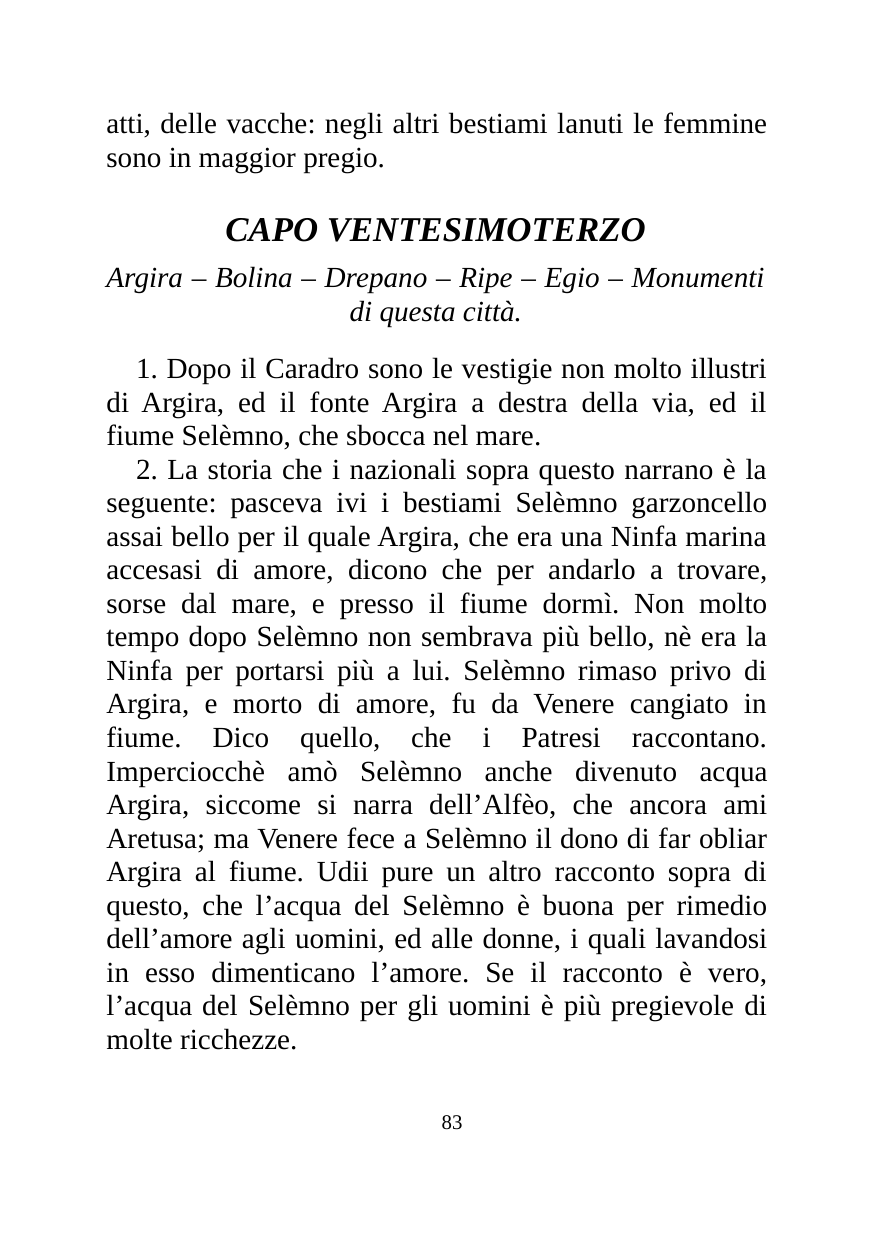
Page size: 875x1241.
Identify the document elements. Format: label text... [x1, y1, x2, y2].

text Argira – Bolina – Drepano – Ripe – Egio – Monumenti di questa città. [106, 261, 768, 328]
subtitle CAPO VENTESIMOTERZO [106, 209, 768, 249]
text atti, delle vacche: negli altri bestiami lanuti le femmine sono in maggior pregio. [106, 106, 768, 173]
text 2. La storia che i nazionali sopra questo narrano è la seguente: pasceva ivi i bestiami Selèmno garzoncello assai bello per il quale Argira, che era una Ninfa marina accesasi di amore, dicono che per andarlo a trovare, sorse dal mare, e presso il fiume dormì. Non molto tempo dopo Selèmno non sembrava più bello, nè era la Ninfa per portarsi più a lui. Selèmno rimaso privo di Argira, e morto di amore, fu da Venere cangiato in fiume. Dico quello, che i Patresi raccontano. Imperciocchè amò Selèmno anche divenuto acqua Argira, siccome si narra dell’Alfèo, che ancora ami Aretusa; ma Venere fece a Selèmno il dono di far obliar Argira al fiume. Udii pure un altro racconto sopra di questo, che l’acqua del Selèmno è buona per rimedio dell’amore agli uomini, ed alle donne, i quali lavandosi in esso dimenticano l’amore. Se il racconto è vero, l’acqua del Selèmno per gli uomini è più pregievole di molte ricchezze. [106, 452, 768, 1056]
text 1. Dopo il Caradro sono le vestigie non molto illustri di Argira, ed il fonte Argira a destra della via, ed il fiume Selèmno, che sbocca nel mare. [106, 351, 768, 452]
